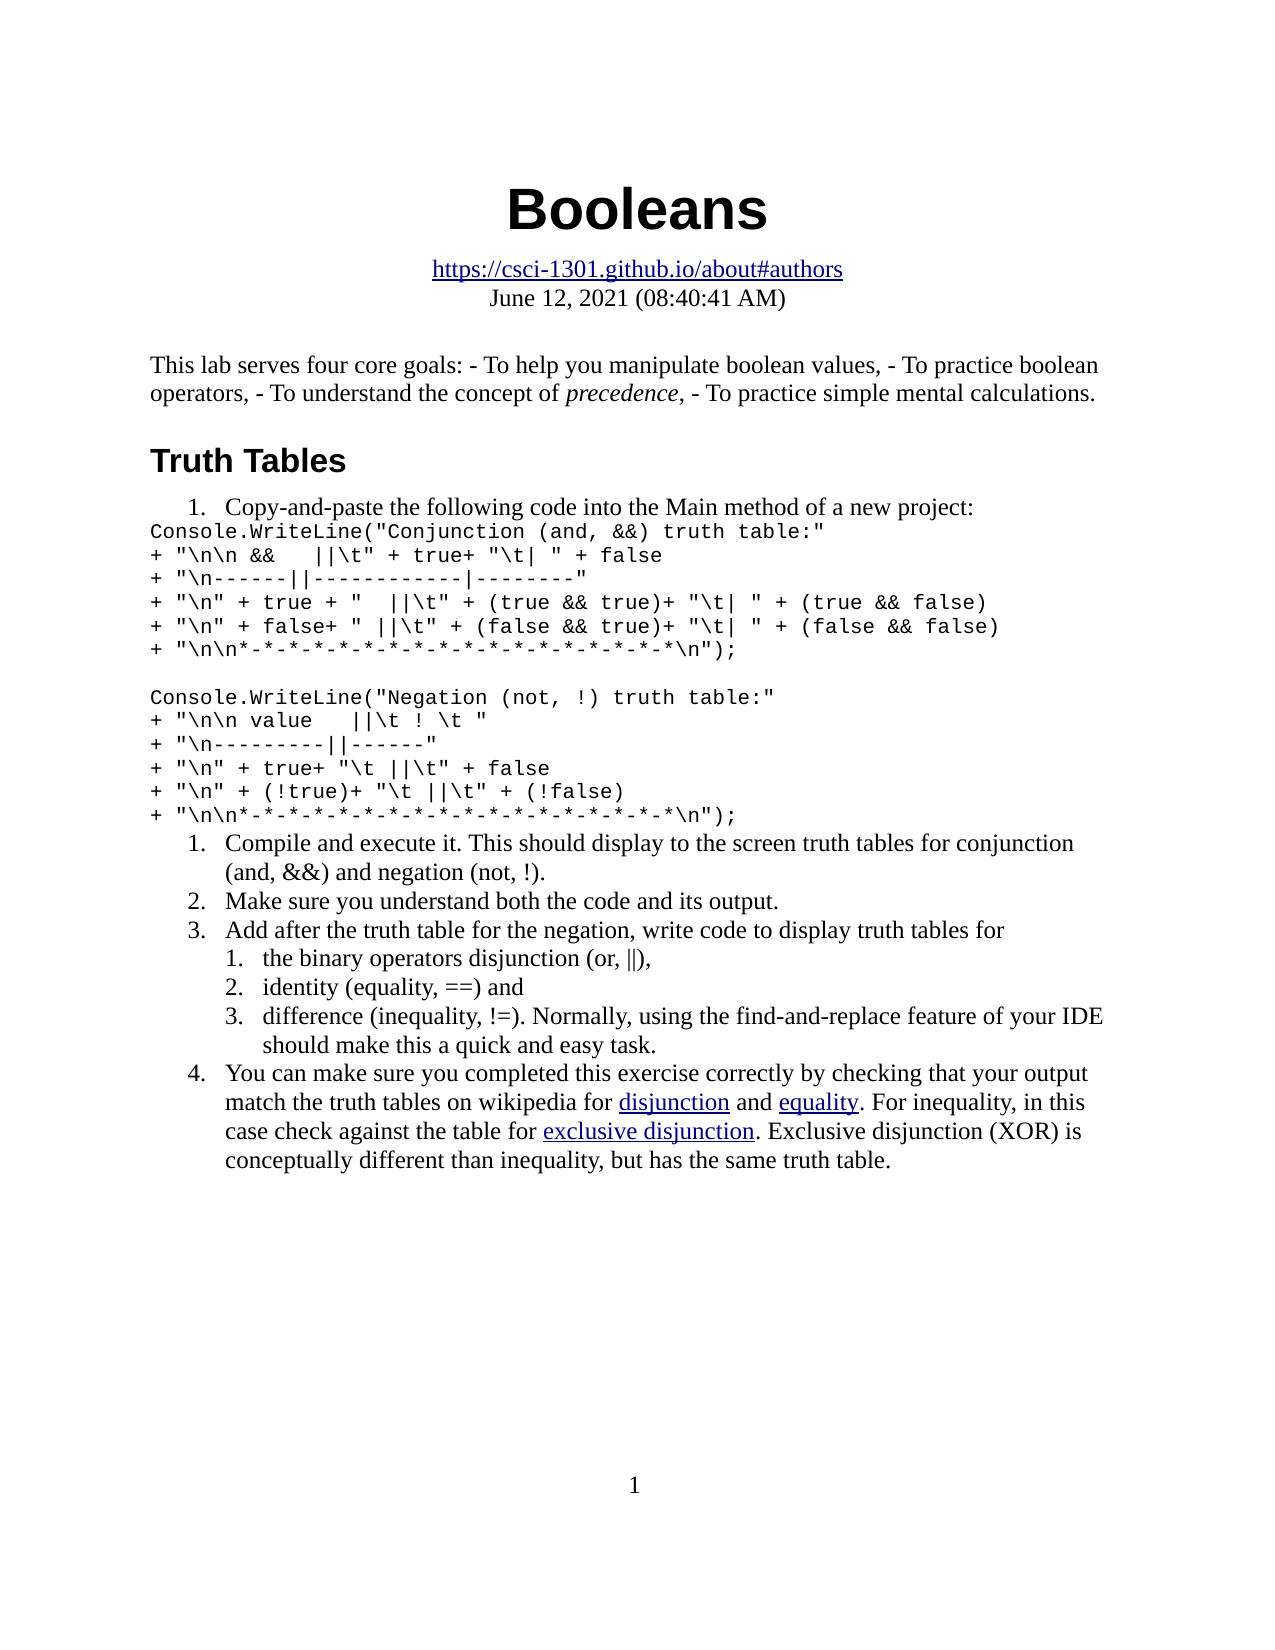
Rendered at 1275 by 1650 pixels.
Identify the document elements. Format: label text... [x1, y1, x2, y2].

list Compile and execute it. This should display to the screen truth tables for conjunction (and, &&) and negation (not, !). [187, 828, 1125, 886]
text This lab serves four core goals: - To help you manipulate boolean values, - To practice boolean operators, - To understand the concept of precedence, - To practice simple mental calculations. [150, 350, 1125, 407]
list You can make sure you completed this exercise correctly by checking that your output match the truth tables on wikipedia for disjunction and equality. For inequality, in this case check against the table for exclusive disjunction. Exclusive disjunction (XOR) is conceptually different than inequality, but has the same truth table. [187, 1058, 1125, 1173]
title Booleans [150, 175, 1125, 242]
text + "\n" + true + " ||\t" + (true && true)+ "\t| " + (true && false) [150, 592, 1125, 616]
text + "\n---------||------" [150, 734, 1125, 758]
text Console.WriteLine("Conjunction (and, &&) truth table:" [150, 521, 1125, 545]
text + "\n\n*-*-*-*-*-*-*-*-*-*-*-*-*-*-*-*-*-*\n"); [150, 805, 1125, 828]
text June 12, 2021 (08:40:41 AM) [150, 283, 1125, 312]
list Make sure you understand both the code and its output. [187, 886, 1125, 915]
list identity (equality, ==) and [225, 972, 1125, 1001]
text + "\n" + (!true)+ "\t ||\t" + (!false) [150, 781, 1125, 805]
text Console.WriteLine("Negation (not, !) truth table:" [150, 687, 1125, 710]
subtitle Truth Tables [150, 441, 1125, 480]
list Add after the truth table for the negation, write code to display truth tables for [187, 915, 1125, 943]
text + "\n\n value ||\t ! \t " [150, 710, 1125, 734]
text https://csci-1301.github.io/about#authors [150, 254, 1125, 283]
text + "\n" + false+ " ||\t" + (false && true)+ "\t| " + (false && false) [150, 616, 1125, 639]
text + "\n------||------------|--------" [150, 568, 1125, 592]
list difference (inequality, !=). Normally, using the find-and-replace feature of your IDE should make this a quick and easy task. [225, 1001, 1125, 1058]
list the binary operators disjunction (or, ||), [225, 943, 1125, 972]
list Copy-and-paste the following code into the Main method of a new project: [187, 492, 1125, 521]
text + "\n\n*-*-*-*-*-*-*-*-*-*-*-*-*-*-*-*-*-*\n"); [150, 639, 1125, 663]
text + "\n\n && ||\t" + true+ "\t| " + false [150, 545, 1125, 568]
text + "\n" + true+ "\t ||\t" + false [150, 758, 1125, 781]
